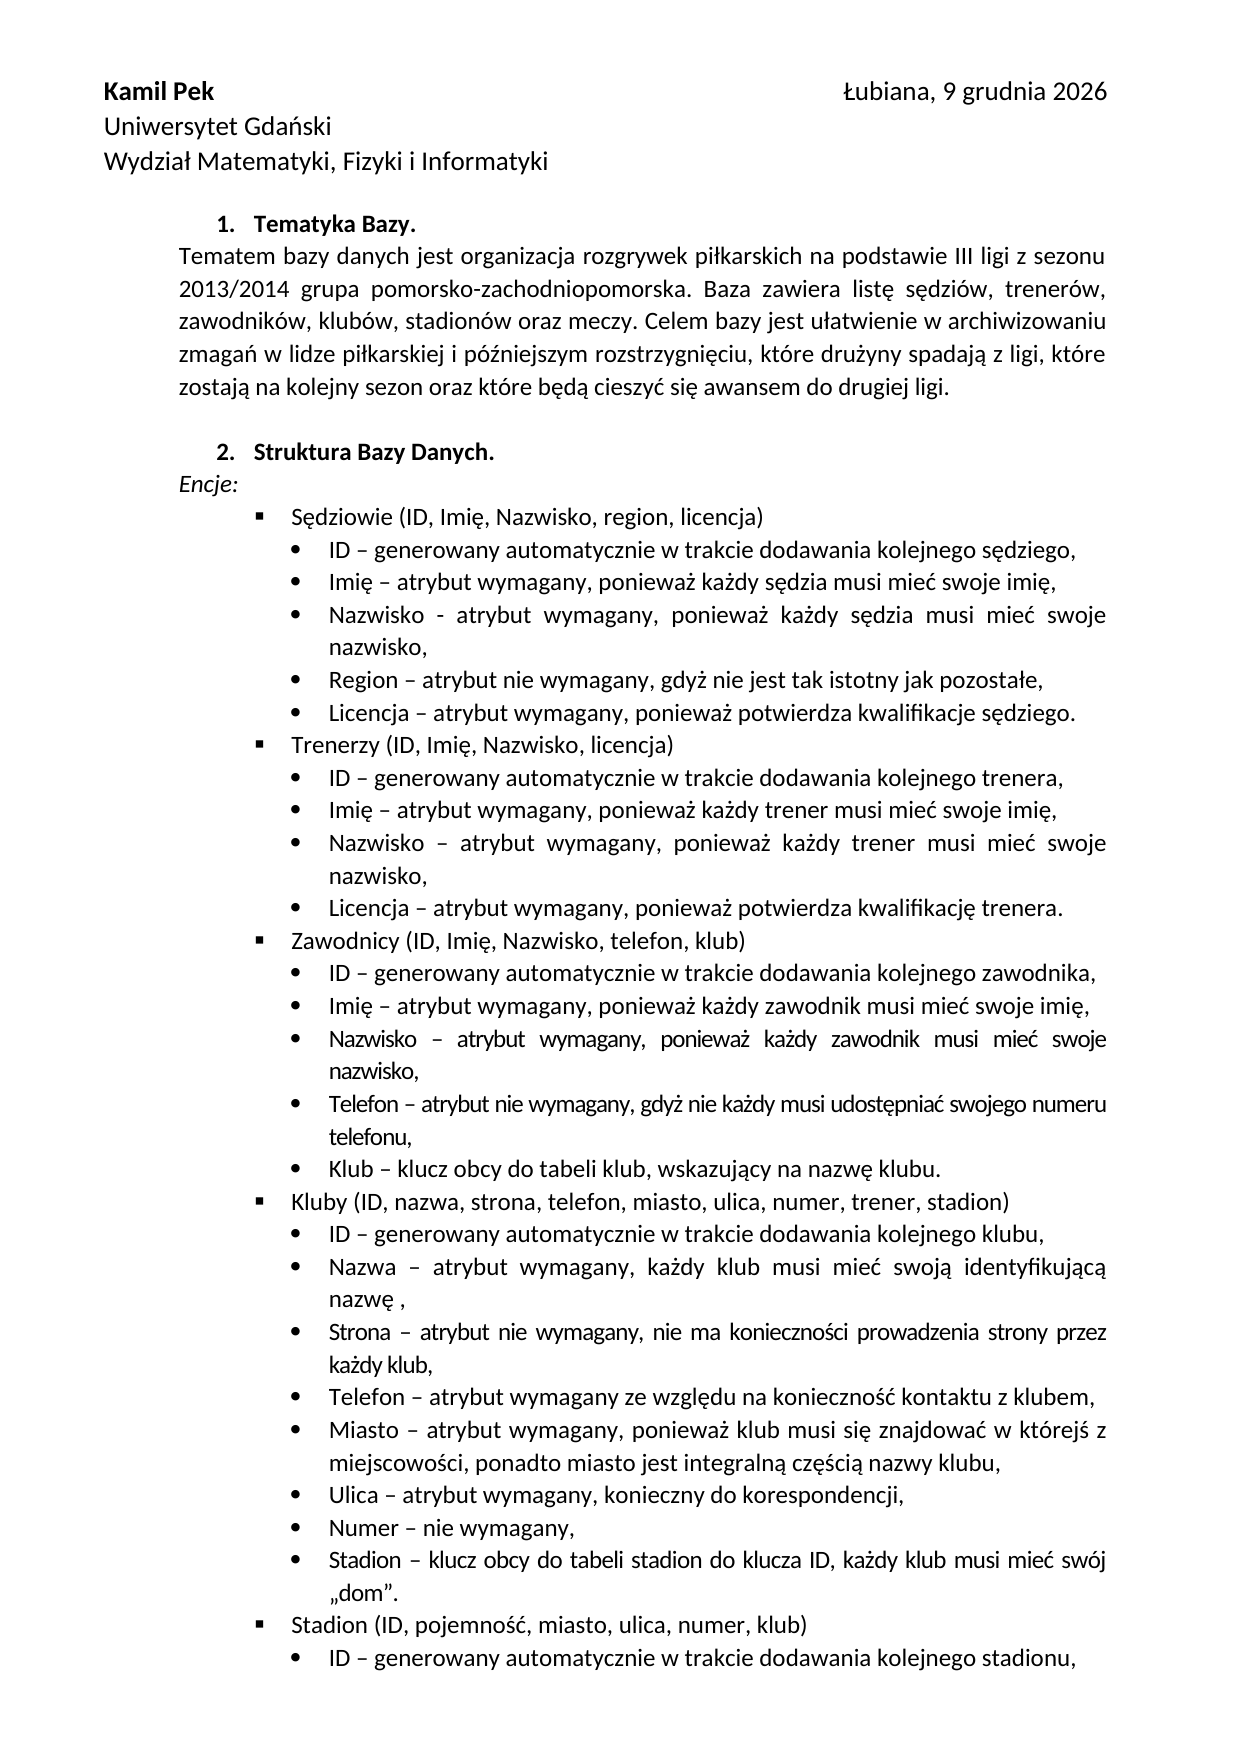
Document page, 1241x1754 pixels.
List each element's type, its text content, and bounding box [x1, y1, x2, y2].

list Klub – klucz obcy do tabeli klub, wskazujący na nazwę klubu. [291, 1153, 1107, 1184]
list Numer – nie wymagany, [291, 1512, 1107, 1542]
list ID – generowany automatycznie w trakcie dodawania kolejnego stadionu, [291, 1642, 1107, 1673]
list Licencja – atrybut wymagany, ponieważ potwierdza kwalifikację trenera. [291, 892, 1107, 923]
list Telefon – atrybut nie wymagany, gdyż nie każdy musi udostępniać swojego numeru telefonu, [291, 1088, 1107, 1151]
list Imię – atrybut wymagany, ponieważ każdy zawodnik musi mieć swoje imię, [291, 990, 1107, 1021]
list Imię – atrybut wymagany, ponieważ każdy sędzia musi mieć swoje imię, [291, 566, 1107, 597]
list ID – generowany automatycznie w trakcie dodawania kolejnego sędziego, [291, 534, 1107, 564]
list Trenerzy (ID, Imię, Nazwisko, licencja) [253, 729, 1107, 760]
list Telefon – atrybut wymagany ze względu na konieczność kontaktu z klubem, [291, 1381, 1107, 1412]
list Imię – atrybut wymagany, ponieważ każdy trener musi mieć swoje imię, [291, 794, 1107, 825]
list Tematyka Bazy. [216, 208, 1107, 238]
list Strona – atrybut nie wymagany, nie ma konieczności prowadzenia strony przez każdy klub, [291, 1316, 1107, 1379]
list Stadion (ID, pojemność, miasto, ulica, numer, klub) [253, 1610, 1107, 1640]
list Stadion – klucz obcy do tabeli stadion do klucza ID, każdy klub musi mieć swój „dom”. [291, 1544, 1107, 1608]
list ID – generowany automatycznie w trakcie dodawania kolejnego klubu, [291, 1218, 1107, 1249]
list Licencja – atrybut wymagany, ponieważ potwierdza kwalifikacje sędziego. [291, 697, 1107, 727]
list Kluby (ID, nazwa, strona, telefon, miasto, ulica, numer, trener, stadion) [253, 1186, 1107, 1216]
list Tematem bazy danych jest organizacja rozgrywek piłkarskich na podstawie III ligi z sezonu 2013/2014 grupa pomorsko-zachodniopomorska. Baza zawiera listę sędziów, trenerów, zawodników, klubów, stadionów oraz meczy. Celem bazy jest ułatwienie w archiwizowaniu zmagań w lidze piłkarskiej i późniejszym rozstrzygnięciu, które drużyny spadają z ligi, które zostają na kolejny sezon oraz które będą cieszyć się awansem do drugiej ligi. [178, 240, 1107, 401]
list ID – generowany automatycznie w trakcie dodawania kolejnego trenera, [291, 762, 1107, 792]
list Nazwa – atrybut wymagany, każdy klub musi mieć swoją identyfikującą nazwę , [291, 1251, 1107, 1314]
list Nazwisko – atrybut wymagany, ponieważ każdy zawodnik musi mieć swoje nazwisko, [291, 1023, 1107, 1086]
list Nazwisko - atrybut wymagany, ponieważ każdy sędzia musi mieć swoje nazwisko, [291, 599, 1107, 662]
list ID – generowany automatycznie w trakcie dodawania kolejnego zawodnika, [291, 958, 1107, 988]
list Miasto – atrybut wymagany, ponieważ klub musi się znajdować w którejś z miejscowości, ponadto miasto jest integralną częścią nazwy klubu, [291, 1414, 1107, 1477]
list Zawodnicy (ID, Imię, Nazwisko, telefon, klub) [253, 925, 1107, 956]
list Encje: [178, 468, 1107, 499]
list Ulica – atrybut wymagany, konieczny do korespondencji, [291, 1479, 1107, 1510]
list Sędziowie (ID, Imię, Nazwisko, region, licencja) [253, 501, 1107, 532]
list Nazwisko – atrybut wymagany, ponieważ każdy trener musi mieć swoje nazwisko, [291, 827, 1107, 890]
list Struktura Bazy Danych. [216, 436, 1107, 466]
list Region – atrybut nie wymagany, gdyż nie jest tak istotny jak pozostałe, [291, 664, 1107, 695]
